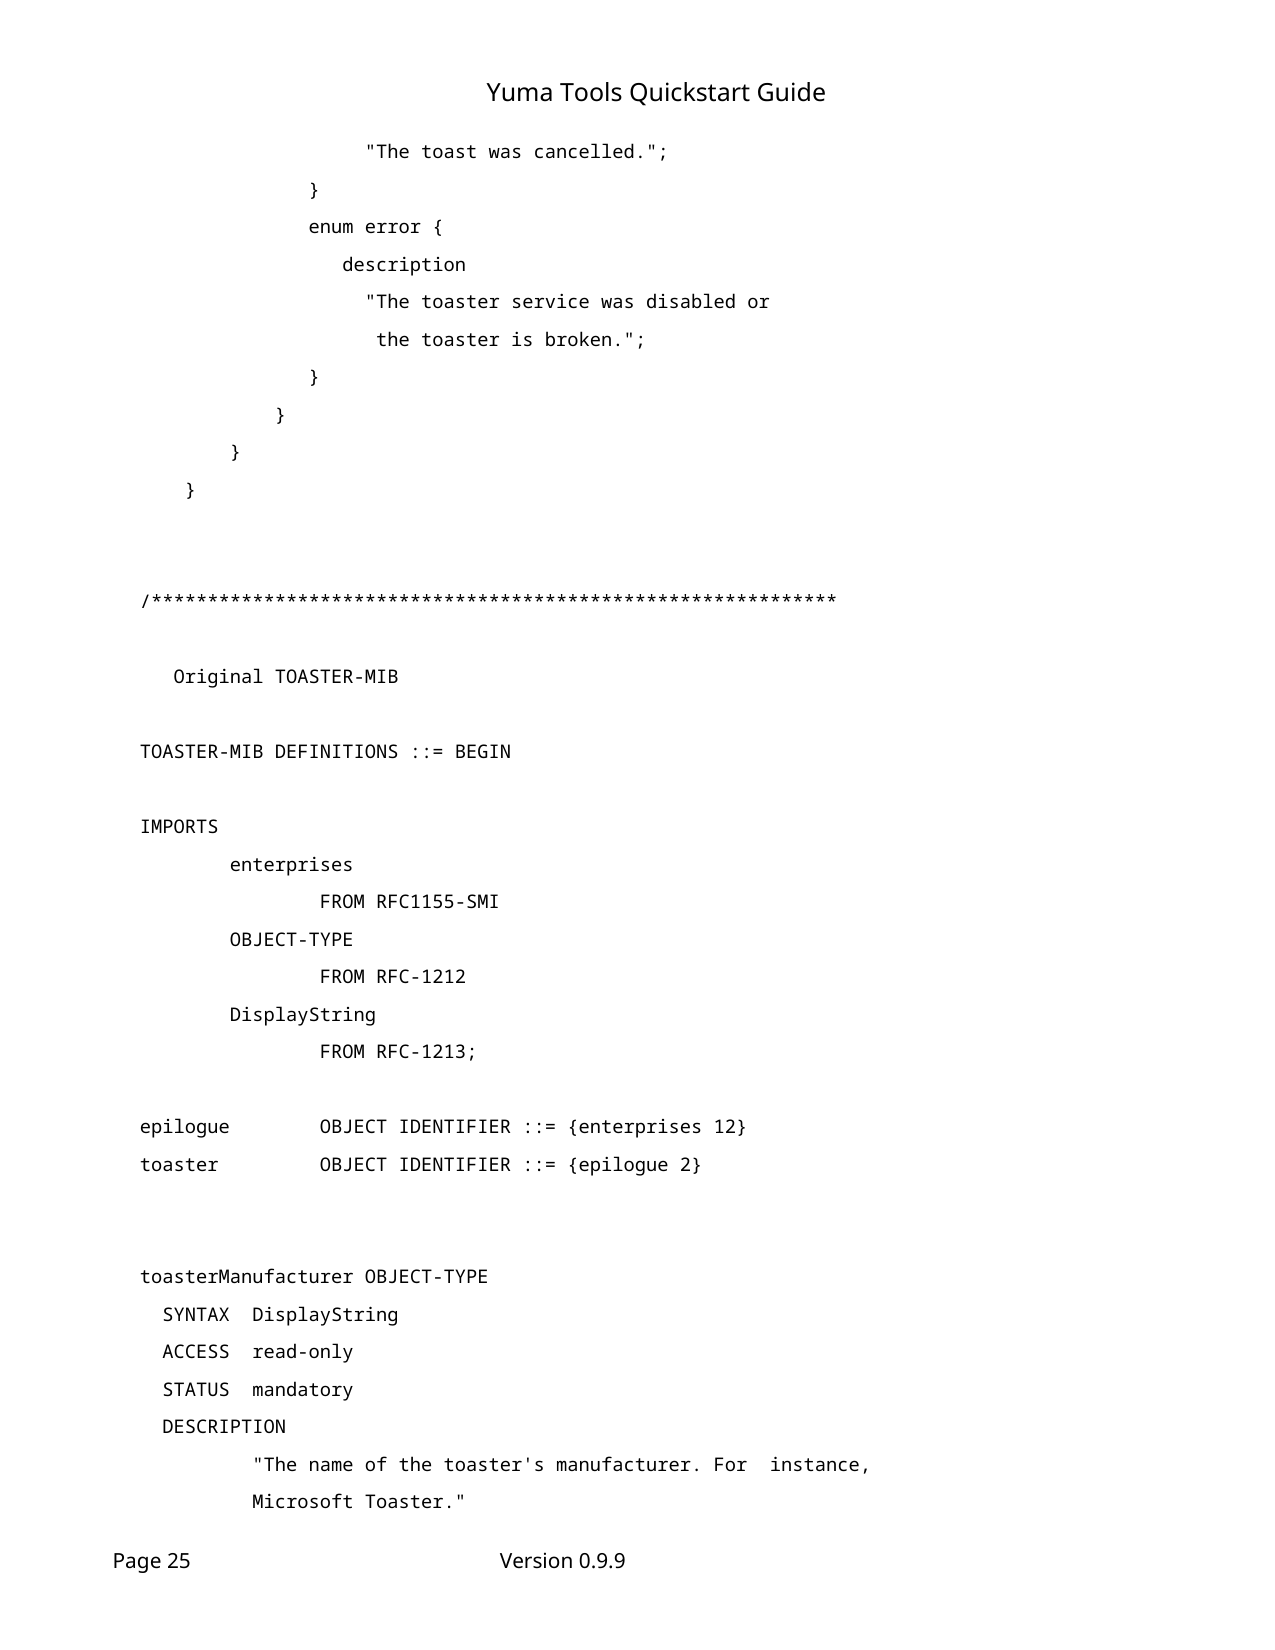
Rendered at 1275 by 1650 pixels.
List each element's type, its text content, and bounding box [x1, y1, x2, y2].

text ACCESS read-only [139, 1338, 1200, 1364]
text SYNTAX DisplayString [139, 1301, 1200, 1327]
text "The toast was cancelled."; [139, 138, 1200, 164]
text "The toaster service was disabled or [139, 288, 1200, 314]
text toaster OBJECT IDENTIFIER ::= {epilogue 2} [139, 1151, 1200, 1177]
text TOASTER-MIB DEFINITIONS ::= BEGIN [139, 738, 1200, 764]
text Microsoft Toaster." [139, 1488, 1200, 1514]
text description [139, 251, 1200, 277]
text } [139, 363, 1200, 389]
text FROM RFC-1212 [139, 963, 1200, 989]
text DESCRIPTION [139, 1413, 1200, 1439]
text "The name of the toaster's manufacturer. For instance, [139, 1451, 1200, 1477]
text enterprises [139, 851, 1200, 877]
text } [139, 401, 1200, 427]
text } [139, 438, 1200, 464]
text toasterManufacturer OBJECT-TYPE [139, 1263, 1200, 1289]
text enum error { [139, 213, 1200, 239]
text STATUS mandatory [139, 1376, 1200, 1402]
text } [139, 176, 1200, 202]
text the toaster is broken."; [139, 326, 1200, 352]
text epilogue OBJECT IDENTIFIER ::= {enterprises 12} [139, 1113, 1200, 1139]
text FROM RFC-1213; [139, 1038, 1200, 1064]
text /************************************************************* [139, 588, 1200, 614]
text IMPORTS [139, 813, 1200, 839]
text OBJECT-TYPE [139, 926, 1200, 952]
text Original TOASTER-MIB [139, 663, 1200, 689]
text } [139, 476, 1200, 502]
text FROM RFC1155-SMI [139, 888, 1200, 914]
text DisplayString [139, 1001, 1200, 1027]
